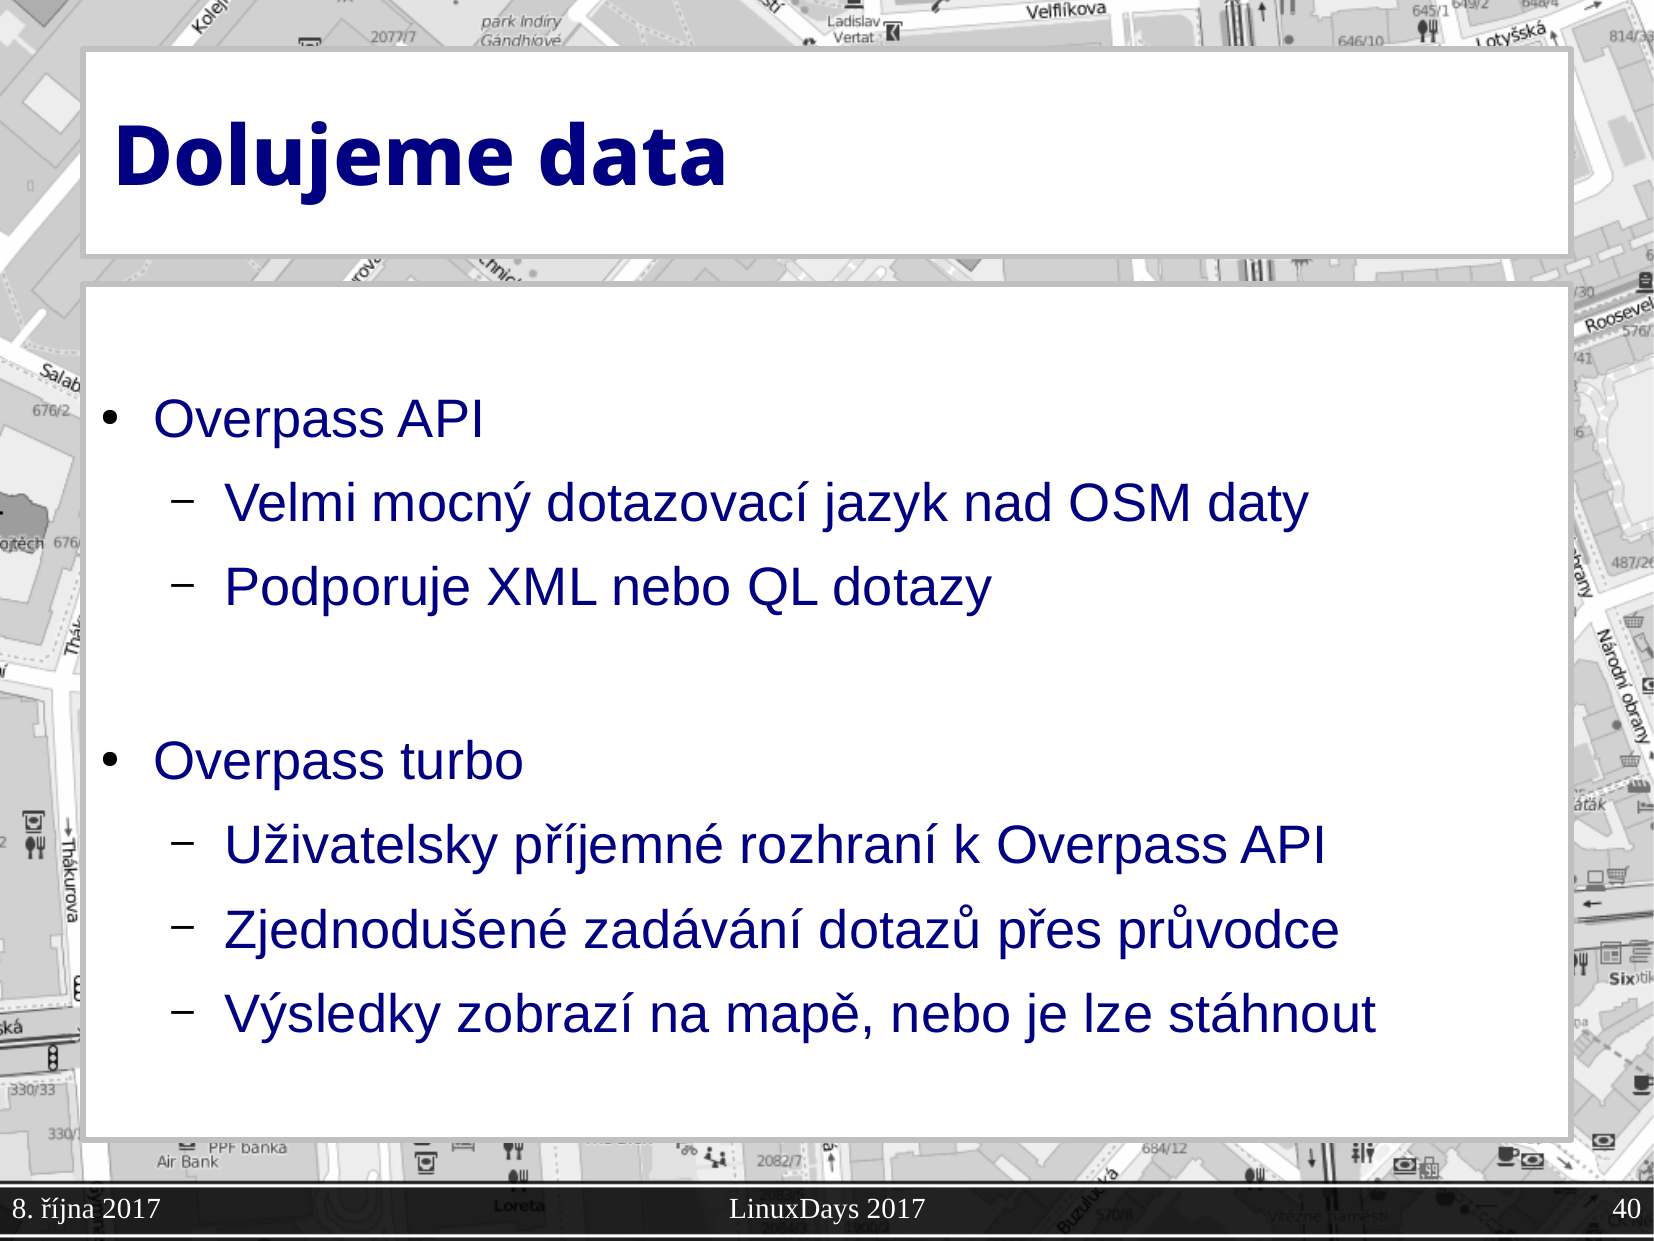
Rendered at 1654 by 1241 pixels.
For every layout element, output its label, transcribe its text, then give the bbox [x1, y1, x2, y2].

list Overpass API Velmi mocný dotazovací jazyk nad OSM daty Podporuje XML nebo QL dotazy Overpass turbo Uživatelsky příjemné rozhraní k Overpass API Zjednodušené zadávání dotazů přes průvodce Výsledky zobrazí na mapě, nebo je lze stáhnout [82, 284, 1571, 1140]
picture [0, 0, 1654, 1241]
title Dolujeme data [82, 49, 1571, 257]
